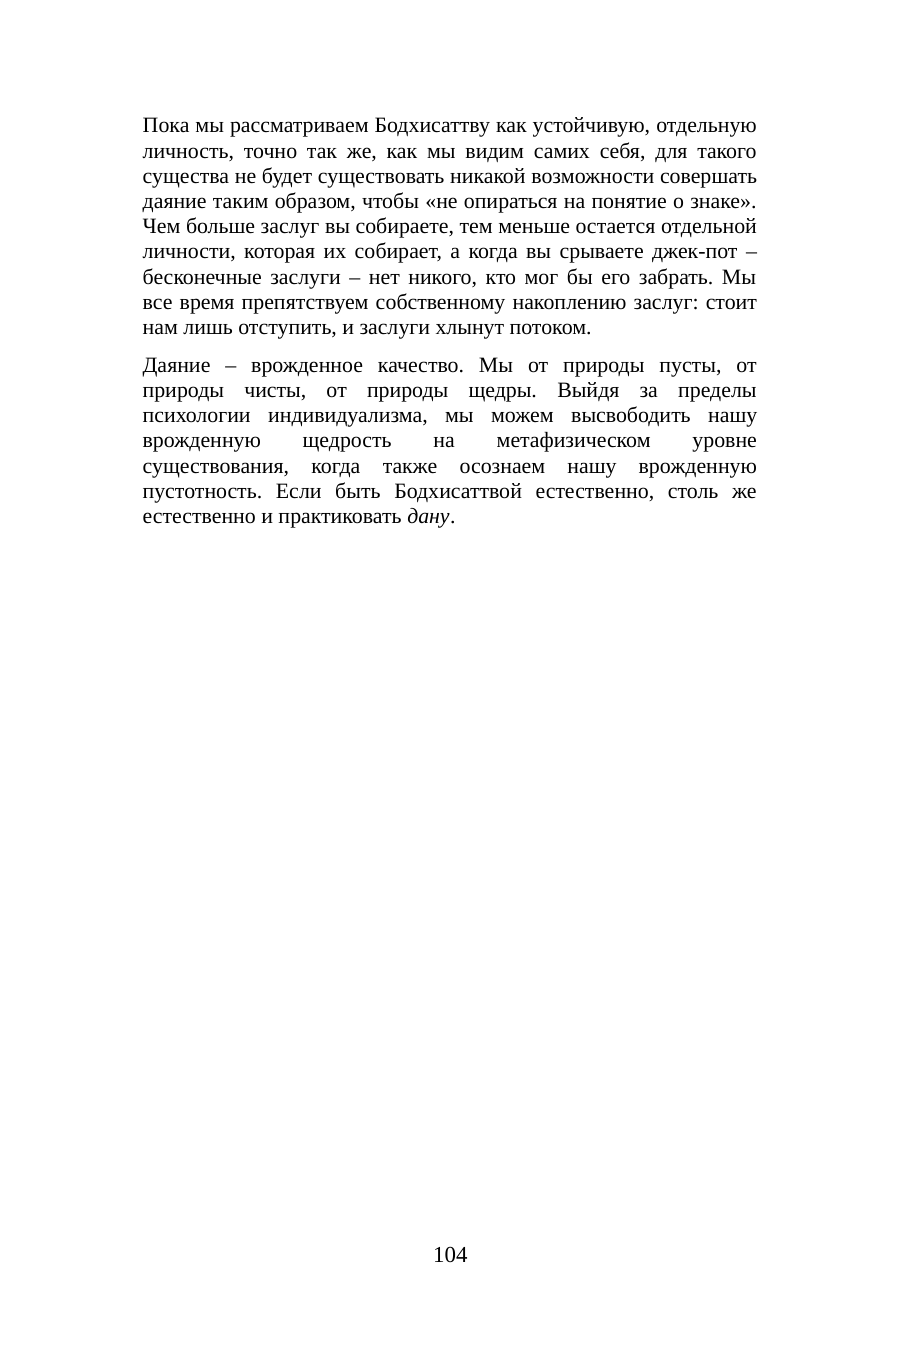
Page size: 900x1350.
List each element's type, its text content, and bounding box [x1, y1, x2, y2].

text Пока мы рассматриваем Бодхисаттву как устойчивую, отдельную личность, точно так же, как мы видим самих себя, для такого существа не будет существовать никакой возможности совершать даяние таким образом, чтобы «не опираться на понятие о знаке». Чем больше заслуг вы собираете, тем меньше остается отдельной личности, которая их собирает, а когда вы срываете джек-пот – бесконечные заслуги – нет никого, кто мог бы его забрать. Мы все время препятствуем собственному накоплению заслуг: стоит нам лишь отступить, и заслуги хлынут потоком. [142, 112, 757, 339]
text Даяние – врожденное качество. Мы от природы пусты, от природы чисты, от природы щедры. Выйдя за пределы психологии индивидуализма, мы можем высвободить нашу врожденную щедрость на метафизическом уровне существования, когда также осознаем нашу врожденную пустотность. Если быть Бодхисаттвой естественно, столь же естественно и практиковать дану. [142, 352, 757, 528]
